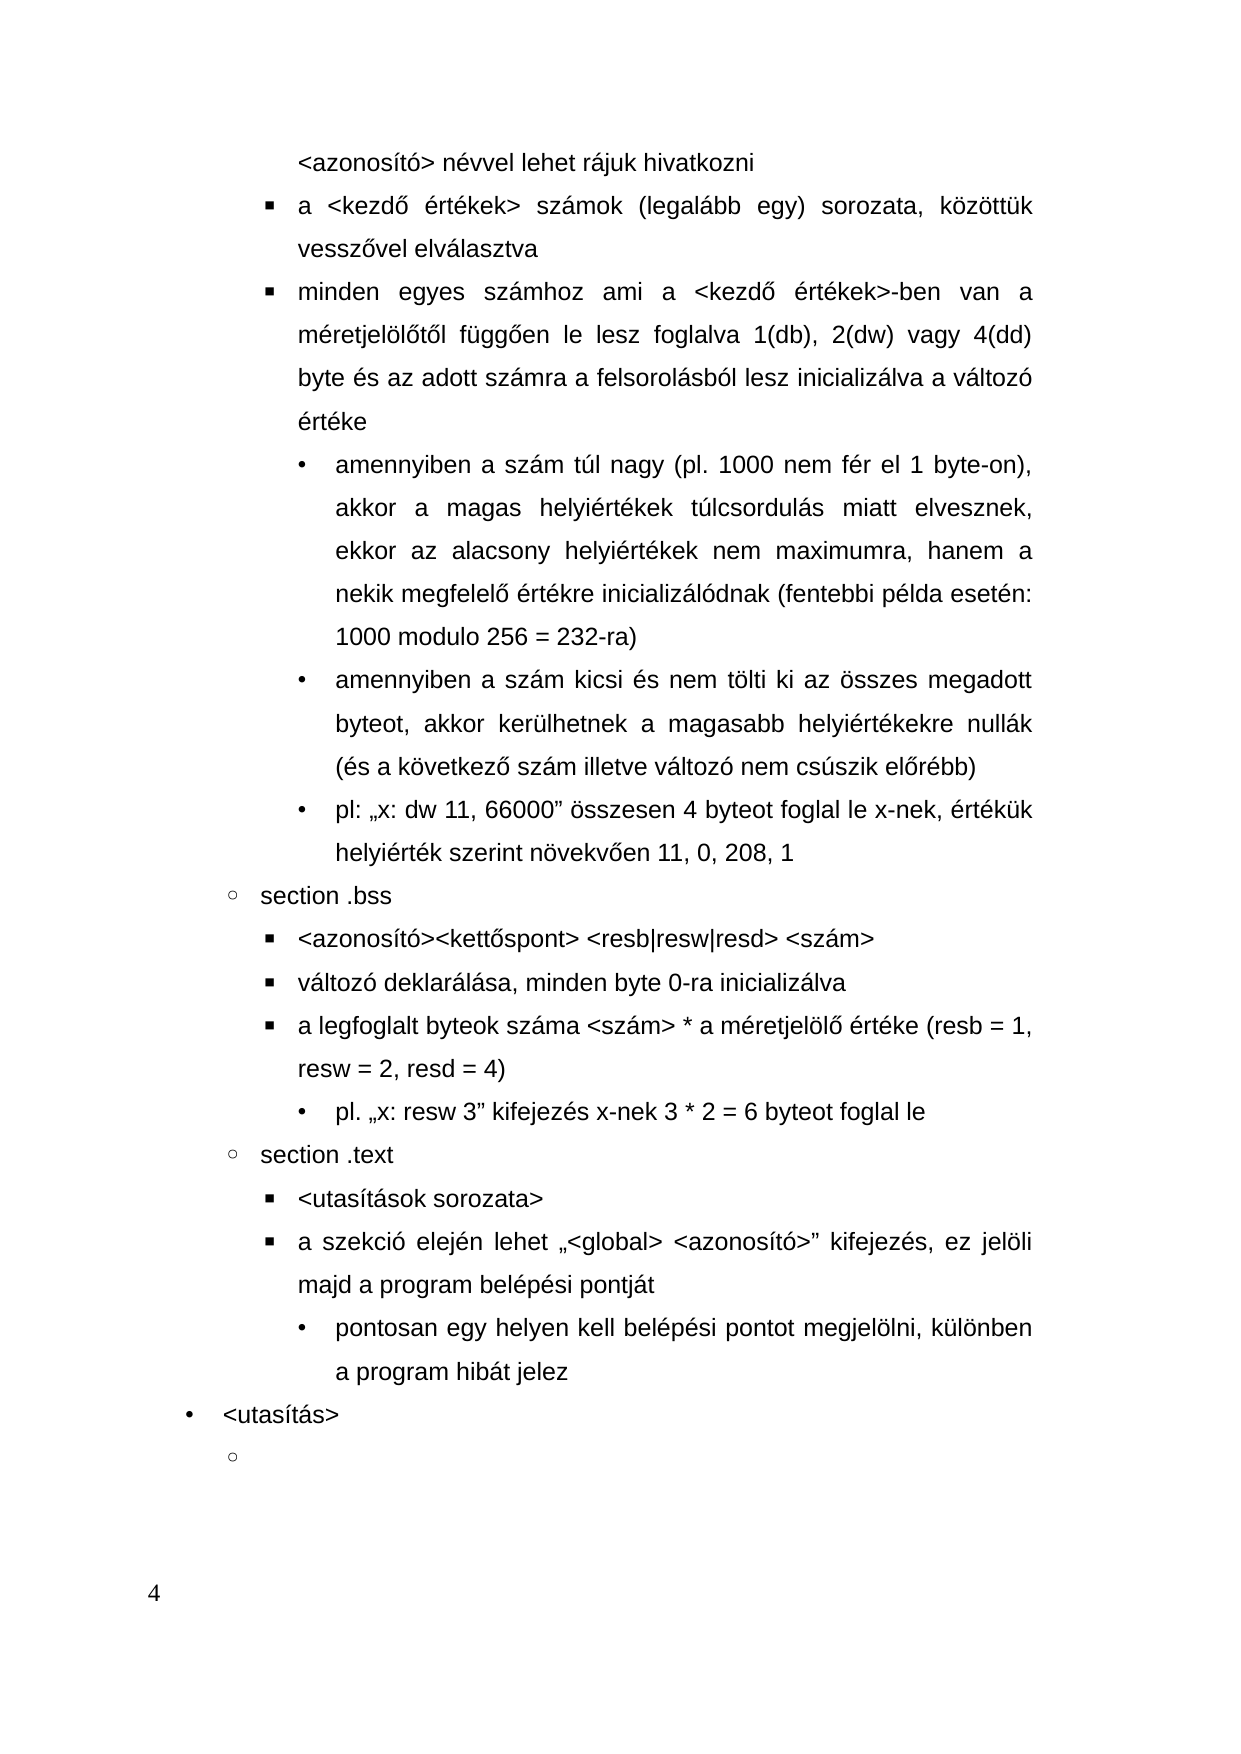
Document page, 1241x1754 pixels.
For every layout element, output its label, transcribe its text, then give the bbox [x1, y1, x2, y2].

list a szekció elején lehet „<global> <azonosító>” kifejezés, ez jelöli majd a program belépési pontját [260, 1227, 1033, 1299]
list pl: „x: dw 11, 66000” összesen 4 byteot foglal le x-nek, értékük helyiérték szerint növekvően 11, 0, 208, 1 [298, 795, 1033, 867]
list <azonosító><kettőspont> <resb|resw|resd> <szám> [260, 924, 1033, 953]
list amennyiben a szám túl nagy (pl. 1000 nem fér el 1 byte-on), akkor a magas helyiértékek túlcsordulás miatt elvesznek, ekkor az alacsony helyiértékek nem maximumra, hanem a nekik megfelelő értékre inicializálódnak (fentebbi példa esetén: 1000 modulo 256 = 232-ra) [298, 450, 1033, 651]
list a <kezdő értékek> számok (legalább egy) sorozata, közöttük vesszővel elválasztva [260, 191, 1033, 263]
list a legfoglalt byteok száma <szám> * a méretjelölő értéke (resb = 1, resw = 2, resd = 4) [260, 1011, 1033, 1083]
list section .bss [223, 881, 1033, 910]
list pl. „x: resw 3” kifejezés x-nek 3 * 2 = 6 byteot foglal le [298, 1097, 1033, 1126]
list <utasítás> [185, 1400, 1033, 1428]
list minden egyes számhoz ami a <kezdő értékek>-ben van a méretjelölőtől függően le lesz foglalva 1(db), 2(dw) vagy 4(dd) byte és az adott számra a felsorolásból lesz inicializálva a változó értéke [260, 277, 1033, 435]
list section .text [223, 1141, 1033, 1169]
list változó deklarálása, minden byte 0-ra inicializálva [260, 968, 1033, 997]
list amennyiben a szám kicsi és nem tölti ki az összes megadott byteot, akkor kerülhetnek a magasabb helyiértékekre nullák (és a következő szám illetve változó nem csúszik előrébb) [298, 665, 1033, 781]
list pontosan egy helyen kell belépési pontot megjelölni, különben a program hibát jelez [298, 1313, 1033, 1385]
list <utasítások sorozata> [260, 1184, 1033, 1213]
list <azonosító> névvel lehet rájuk hivatkozni [260, 148, 1033, 176]
